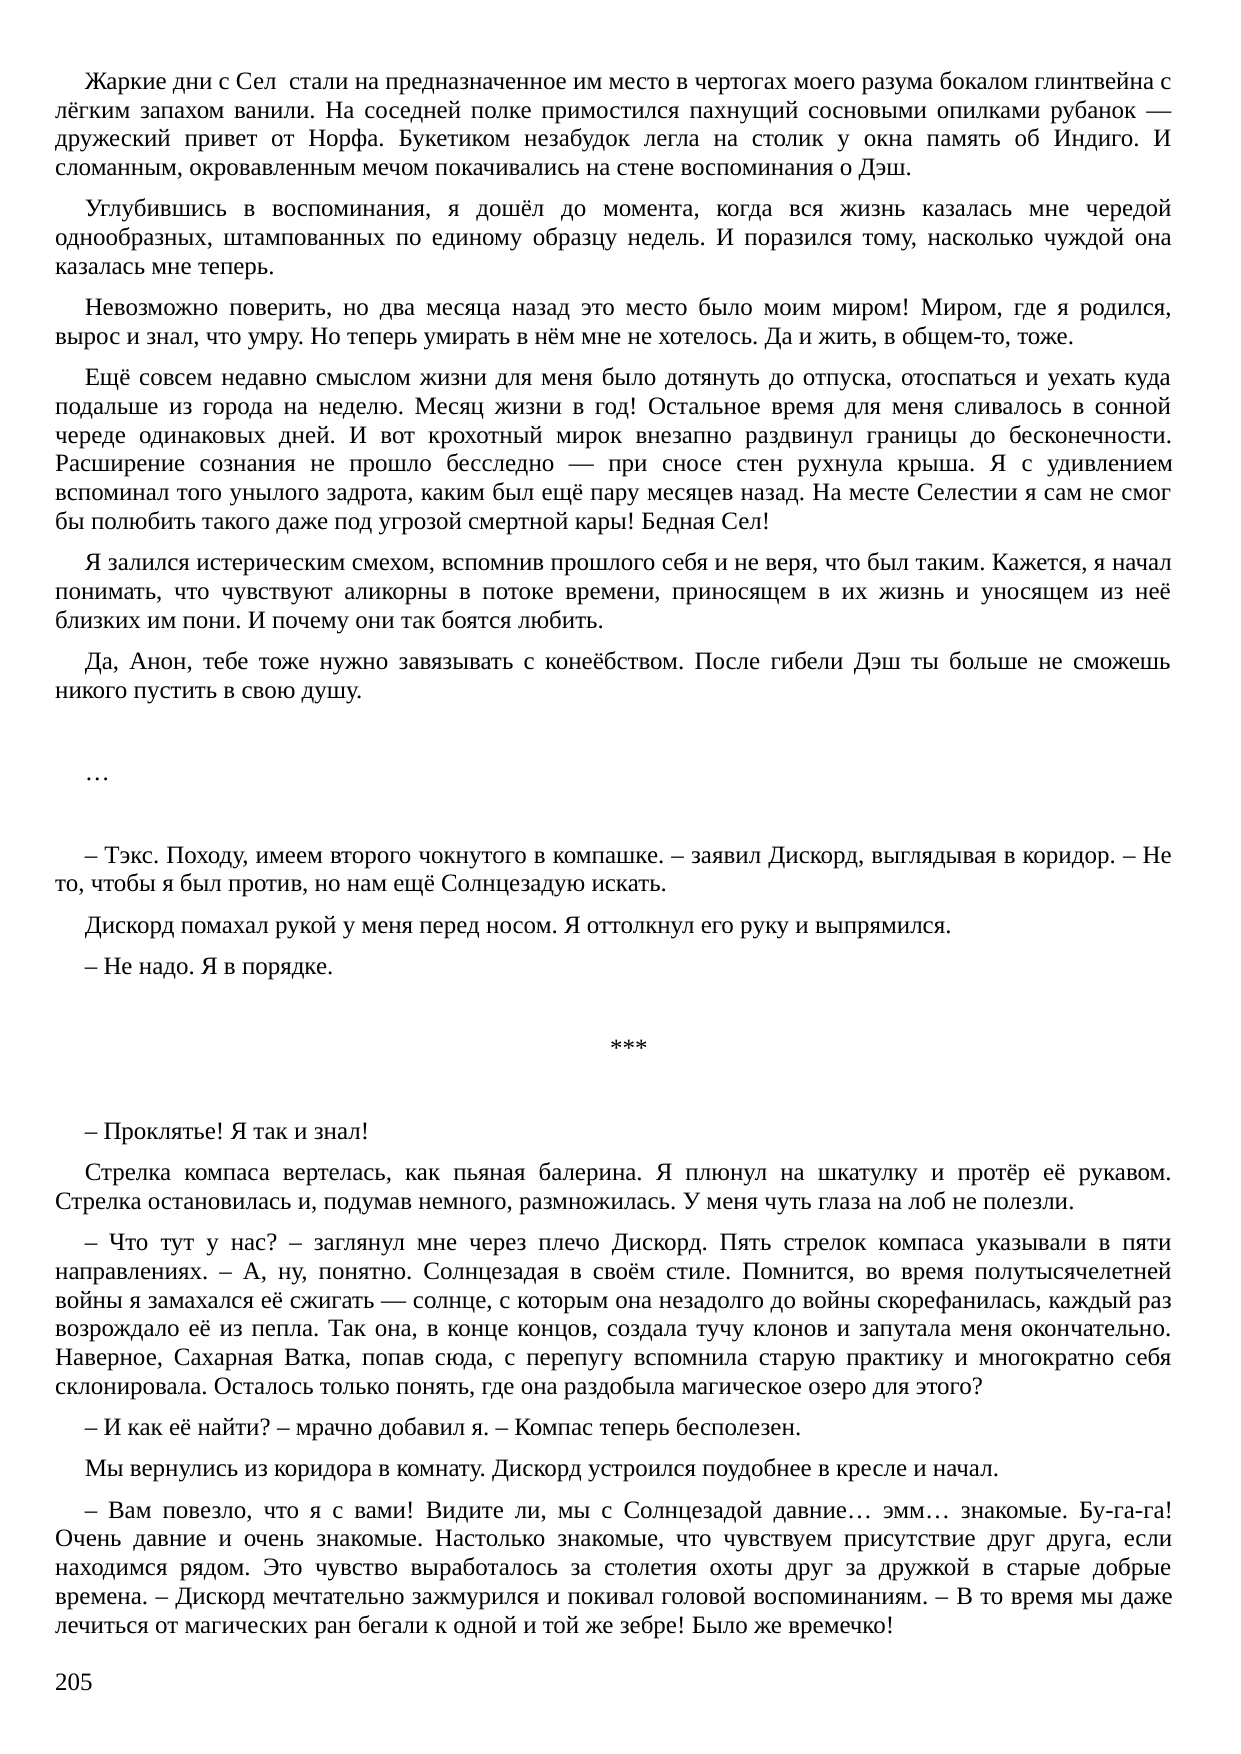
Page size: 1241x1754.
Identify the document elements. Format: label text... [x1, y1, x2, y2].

text – Тэкс. Походу, имеем второго чокнутого в компашке. – заявил Дискорд, выглядывая в коридор. – Не то, чтобы я был против, но нам ещё Солнцезадую искать. [55, 840, 1173, 897]
text – Проклятье! Я так и знал! [55, 1116, 1173, 1145]
text Я залился истерическим смехом, вспомнив прошлого себя и не веря, что был таким. Кажется, я начал понимать, что чувствуют аликорны в потоке времени, приносящем в их жизнь и уносящем из неё близких им пони. И почему они так боятся любить. [55, 547, 1173, 633]
text … [55, 757, 1173, 786]
text – Не надо. Я в порядке. [55, 951, 1173, 980]
text Углубившись в воспоминания, я дошёл до момента, когда вся жизнь казалась мне чередой однообразных, штампованных по единому образцу недель. И поразился тому, насколько чуждой она казалась мне теперь. [55, 193, 1173, 280]
text – Что тут у нас? – заглянул мне через плечо Дискорд. Пять стрелок компаса указывали в пяти направлениях. – А, ну, понятно. Солнцезадая в своём стиле. Помнится, во время полутысячелетней войны я замахался её сжигать — солнце, с которым она незадолго до войны скорефанилась, каждый раз возрождало её из пепла. Так она, в конце концов, создала тучу клонов и запутала меня окончательно. Наверное, Сахарная Ватка, попав сюда, с перепугу вспомнила старую практику и многократно себя склонировала. Осталось только понять, где она раздобыла магическое озеро для этого? [55, 1227, 1173, 1400]
text Да, Анон, тебе тоже нужно завязывать с конеёбством. После гибели Дэш ты больше не сможешь никого пустить в свою душу. [55, 646, 1173, 703]
text – И как её найти? – мрачно добавил я. – Компас теперь бесполезен. [55, 1412, 1173, 1441]
text – Вам повезло, что я с вами! Видите ли, мы с Солнцезадой давние… эмм… знакомые. Бу-га-га! Очень давние и очень знакомые. Настолько знакомые, что чувствуем присутствие друг друга, если находимся рядом. Это чувство выработалось за столетия охоты друг за дружкой в старые добрые времена. – Дискорд мечтательно зажмурился и покивал головой воспоминаниям. – В то время мы даже лечиться от магических ран бегали к одной и той же зебре! Было же времечко! [55, 1495, 1173, 1638]
text Мы вернулись из коридора в комнату. Дискорд устроился поудобнее в кресле и начал. [55, 1453, 1173, 1482]
text Дискорд помахал рукой у меня перед носом. Я оттолкнул его руку и выпрямился. [55, 910, 1173, 938]
text Ещё совсем недавно смыслом жизни для меня было дотянуть до отпуска, отоспаться и уехать куда подальше из города на неделю. Месяц жизни в год! Остальное время для меня сливалось в сонной череде одинаковых дней. И вот крохотный мирок внезапно раздвинул границы до бесконечности. Расширение сознания не прошло бесследно — при сносе стен рухнула крыша. Я с удивлением вспоминал того унылого задрота, каким был ещё пару месяцев назад. На месте Селестии я сам не смог бы полюбить такого даже под угрозой смертной кары! Бедная Сел! [55, 362, 1173, 535]
text Стрелка компаса вертелась, как пьяная балерина. Я плюнул на шкатулку и протёр её рукавом. Стрелка остановилась и, подумав немного, размножилась. У меня чуть глаза на лоб не полезли. [55, 1157, 1173, 1215]
text Жаркие дни с Сел стали на предназначенное им место в чертогах моего разума бокалом глинтвейна с лёгким запахом ванили. На соседней полке примостился пахнущий сосновыми опилками рубанок — дружеский привет от Норфа. Букетиком незабудок легла на столик у окна память об Индиго. И сломанным, окровавленным мечом покачивались на стене воспоминания о Дэш. [55, 66, 1173, 181]
text Невозможно поверить, но два месяца назад это место было моим миром! Миром, где я родился, вырос и знал, что умру. Но теперь умирать в нём мне не хотелось. Да и жить, в общем-то, тоже. [55, 292, 1173, 350]
text *** [55, 1033, 1173, 1062]
